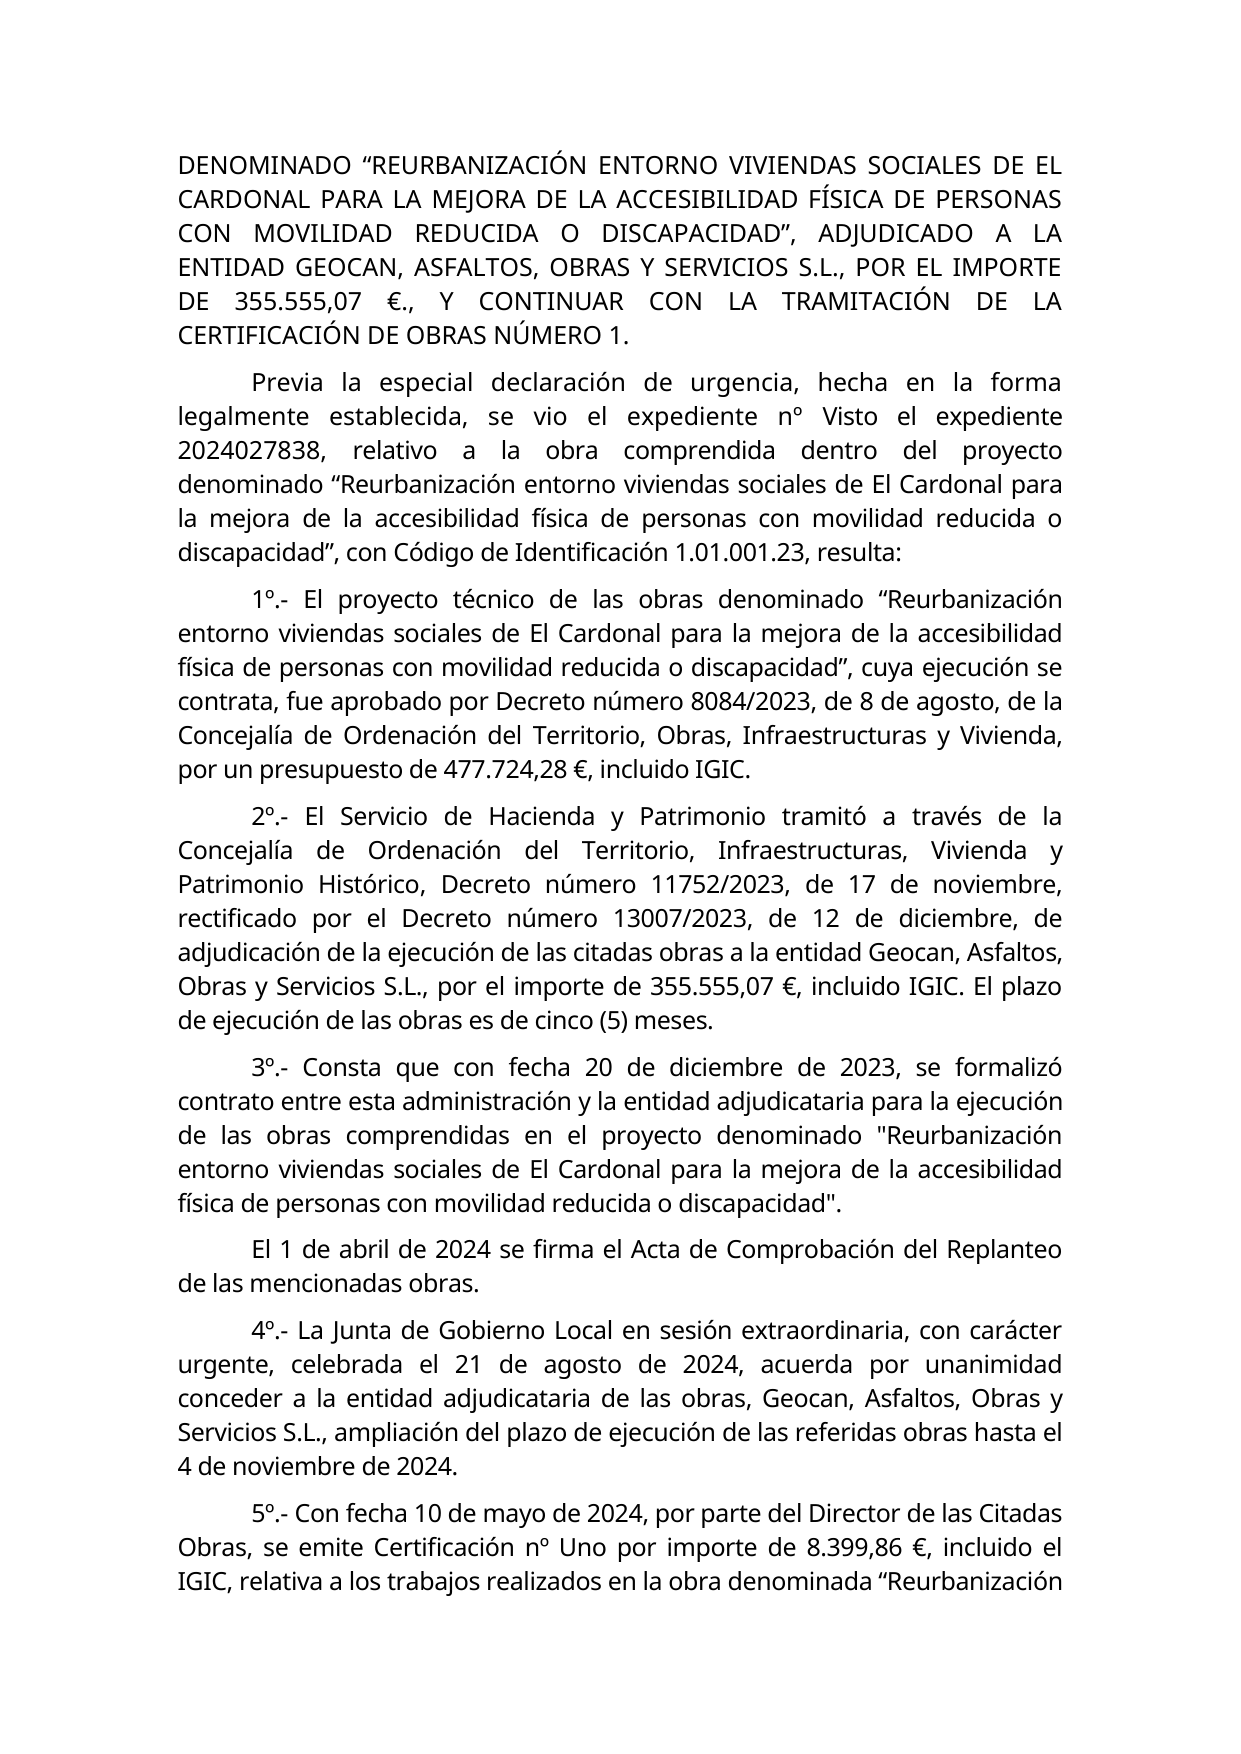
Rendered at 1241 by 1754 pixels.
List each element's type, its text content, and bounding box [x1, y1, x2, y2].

text Previa la especial declaración de urgencia, hecha en la forma legalmente establecida, se vio el expediente nº Visto el expediente 2024027838, relativo a la obra comprendida dentro del proyecto denominado “Reurbanización entorno viviendas sociales de El Cardonal para la mejora de la accesibilidad física de personas con movilidad reducida o discapacidad”, con Código de Identificación 1.01.001.23, resulta: [177, 364, 1063, 569]
text 4º.- La Junta de Gobierno Local en sesión extraordinaria, con carácter urgente, celebrada el 21 de agosto de 2024, acuerda por unanimidad conceder a la entidad adjudicataria de las obras, Geocan, Asfaltos, Obras y Servicios S.L., ampliación del plazo de ejecución de las referidas obras hasta el 4 de noviembre de 2024. [177, 1313, 1063, 1483]
text DENOMINADO “REURBANIZACIÓN ENTORNO VIVIENDAS SOCIALES DE EL CARDONAL PARA LA MEJORA DE LA ACCESIBILIDAD FÍSICA DE PERSONAS CON MOVILIDAD REDUCIDA O DISCAPACIDAD”, ADJUDICADO A LA ENTIDAD GEOCAN, ASFALTOS, OBRAS Y SERVICIOS S.L., POR EL IMPORTE DE 355.555,07 €., Y CONTINUAR CON LA TRAMITACIÓN DE LA CERTIFICACIÓN DE OBRAS NÚMERO 1. [177, 148, 1063, 352]
text El 1 de abril de 2024 se firma el Acta de Comprobación del Replanteo de las mencionadas obras. [177, 1232, 1063, 1300]
text 2º.- El Servicio de Hacienda y Patrimonio tramitó a través de la Concejalía de Ordenación del Territorio, Infraestructuras, Vivienda y Patrimonio Histórico, Decreto número 11752/2023, de 17 de noviembre, rectificado por el Decreto número 13007/2023, de 12 de diciembre, de adjudicación de la ejecución de las citadas obras a la entidad Geocan, Asfaltos, Obras y Servicios S.L., por el importe de 355.555,07 €, incluido IGIC. El plazo de ejecución de las obras es de cinco (5) meses. [177, 798, 1063, 1037]
text 5º.- Con fecha 10 de mayo de 2024, por parte del Director de las Citadas Obras, se emite Certificación nº Uno por importe de 8.399,86 €, incluido el IGIC, relativa a los trabajos realizados en la obra denominada “Reurbanización [177, 1495, 1063, 1598]
text 1º.- El proyecto técnico de las obras denominado “Reurbanización entorno viviendas sociales de El Cardonal para la mejora de la accesibilidad física de personas con movilidad reducida o discapacidad”, cuya ejecución se contrata, fue aprobado por Decreto número 8084/2023, de 8 de agosto, de la Concejalía de Ordenación del Territorio, Obras, Infraestructuras y Vivienda, por un presupuesto de 477.724,28 €, incluido IGIC. [177, 581, 1063, 786]
text 3º.- Consta que con fecha 20 de diciembre de 2023, se formalizó contrato entre esta administración y la entidad adjudicataria para la ejecución de las obras comprendidas en el proyecto denominado "Reurbanización entorno viviendas sociales de El Cardonal para la mejora de la accesibilidad física de personas con movilidad reducida o discapacidad". [177, 1049, 1063, 1219]
